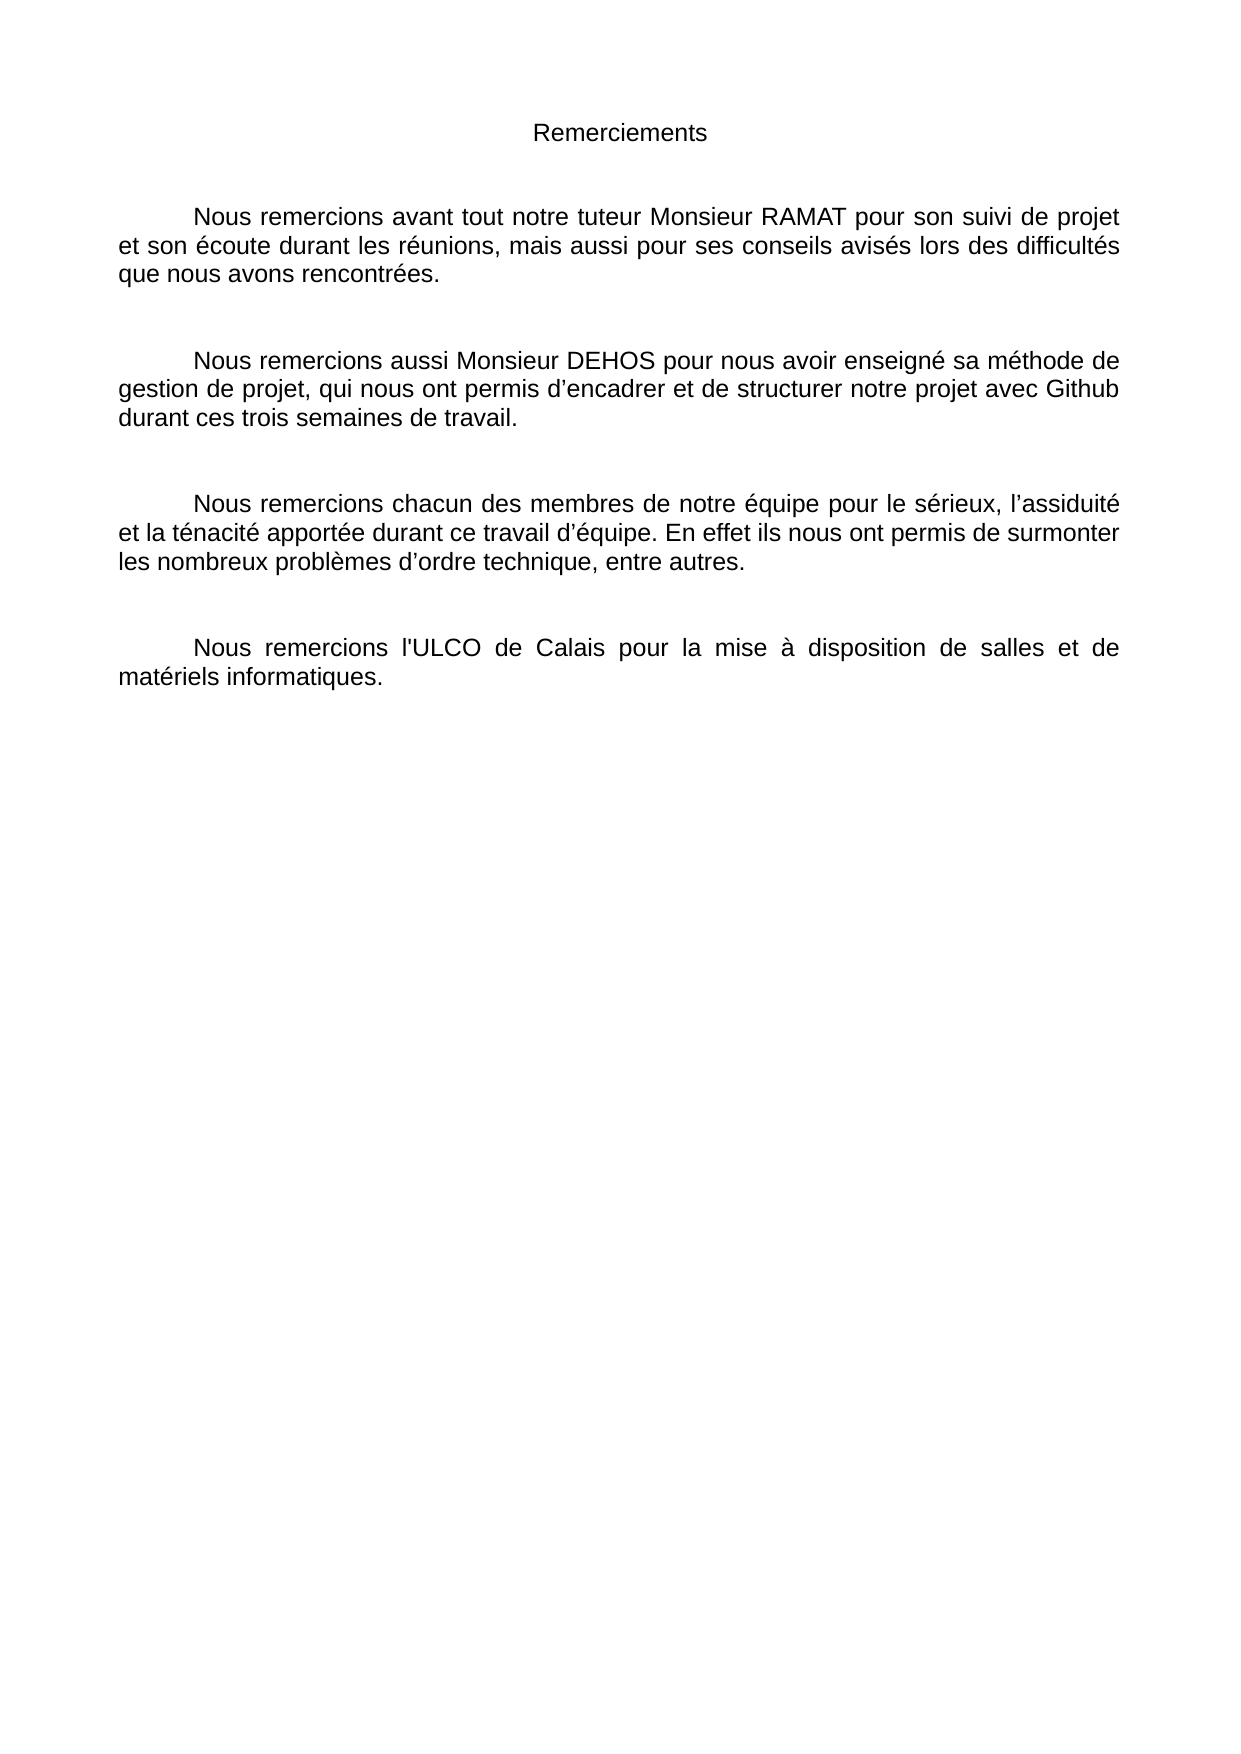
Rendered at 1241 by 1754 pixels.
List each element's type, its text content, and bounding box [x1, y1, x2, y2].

text Nous remercions l'ULCO de Calais pour la mise à disposition de salles et de matériels informatiques. [118, 633, 1122, 691]
text Nous remercions avant tout notre tuteur Monsieur RAMAT pour son suivi de projet et son écoute durant les réunions, mais aussi pour ses conseils avisés lors des difficultés que nous avons rencontrées. [118, 202, 1122, 288]
text Nous remercions aussi Monsieur DEHOS pour nous avoir enseigné sa méthode de gestion de projet, qui nous ont permis d’encadrer et de structurer notre projet avec Github durant ces trois semaines de travail. [118, 346, 1122, 432]
text Remerciements [118, 118, 1122, 147]
text Nous remercions chacun des membres de notre équipe pour le sérieux, l’assiduité et la ténacité apportée durant ce travail d’équipe. En effet ils nous ont permis de surmonter les nombreux problèmes d’ordre technique, entre autres. [118, 489, 1122, 576]
